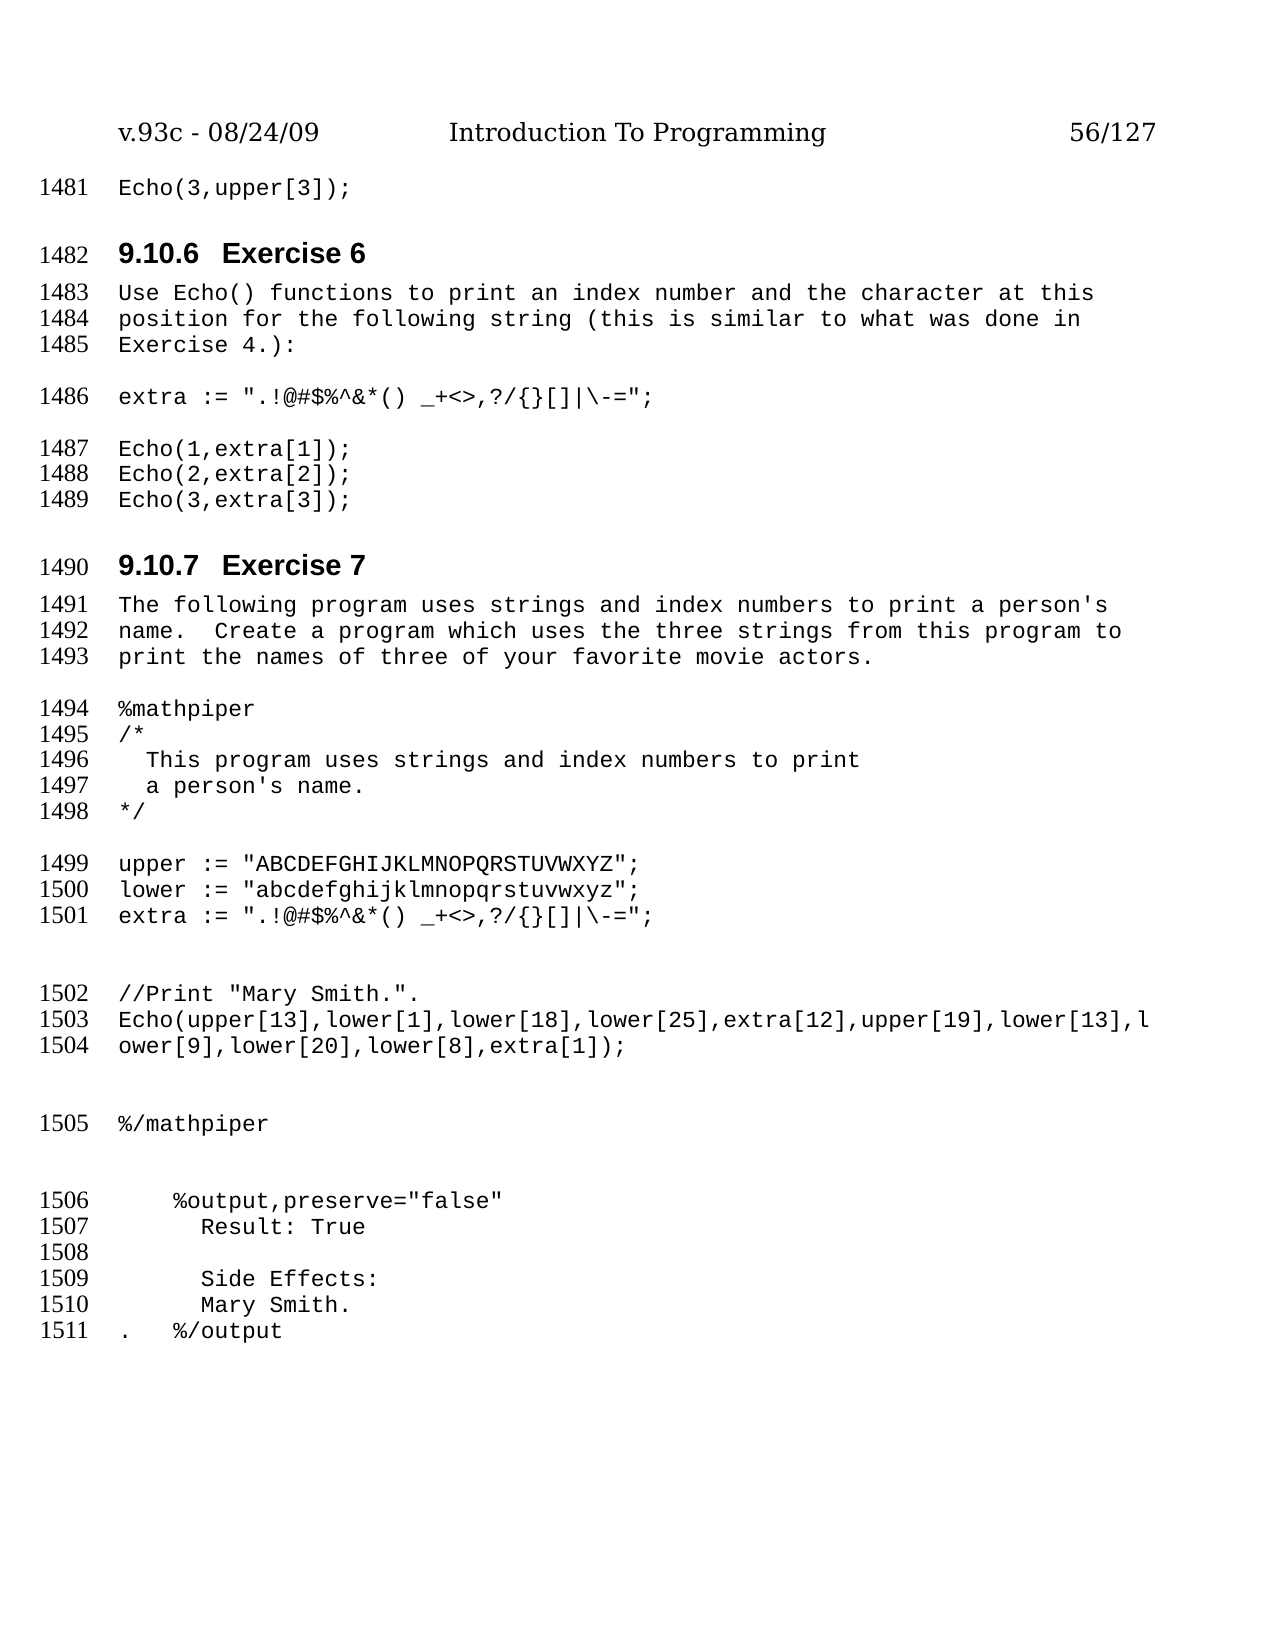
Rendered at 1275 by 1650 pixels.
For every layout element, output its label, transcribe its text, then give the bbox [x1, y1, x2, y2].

text Echo(3,extra[3]); [118, 489, 1157, 515]
text . %/output [118, 1319, 1157, 1345]
text a person's name. [118, 775, 1157, 801]
text */ [118, 801, 1157, 827]
text %mathpiper [118, 697, 1157, 723]
text Mary Smith. [118, 1293, 1157, 1319]
text %output,preserve="false" [118, 1190, 1157, 1216]
text lower := "abcdefghijklmnopqrstuvwxyz"; [118, 878, 1157, 904]
subtitle Exercise 6 [118, 236, 1157, 269]
text //Print "Mary Smith.". [118, 982, 1157, 1008]
text extra := ".!@#$%^&*() _+<>,?/{}[]|\-="; [118, 385, 1157, 411]
text This program uses strings and index numbers to print [118, 749, 1157, 775]
text Side Effects: [118, 1268, 1157, 1293]
text Echo(3,upper[3]); [118, 177, 1157, 203]
text Result: True [118, 1216, 1157, 1242]
text The following program uses strings and index numbers to print a person's name. Create a program which uses the three strings from this program to print the names of three of your favorite movie actors. [118, 593, 1157, 671]
text Use Echo() functions to print an index number and the character at this position for the following string (this is similar to what was done in Exercise 4.): [118, 281, 1157, 359]
text /* [118, 723, 1157, 749]
text Echo(upper[13],lower[1],lower[18],lower[25],extra[12],upper[19],lower[13],lower[9],lower[20],lower[8],extra[1]); [118, 1008, 1157, 1060]
text Echo(1,extra[1]); [118, 437, 1157, 463]
subtitle Exercise 7 [118, 548, 1157, 581]
text %/mathpiper [118, 1112, 1157, 1138]
text upper := "ABCDEFGHIJKLMNOPQRSTUVWXYZ"; [118, 853, 1157, 878]
text Echo(2,extra[2]); [118, 463, 1157, 489]
text extra := ".!@#$%^&*() _+<>,?/{}[]|\-="; [118, 904, 1157, 930]
